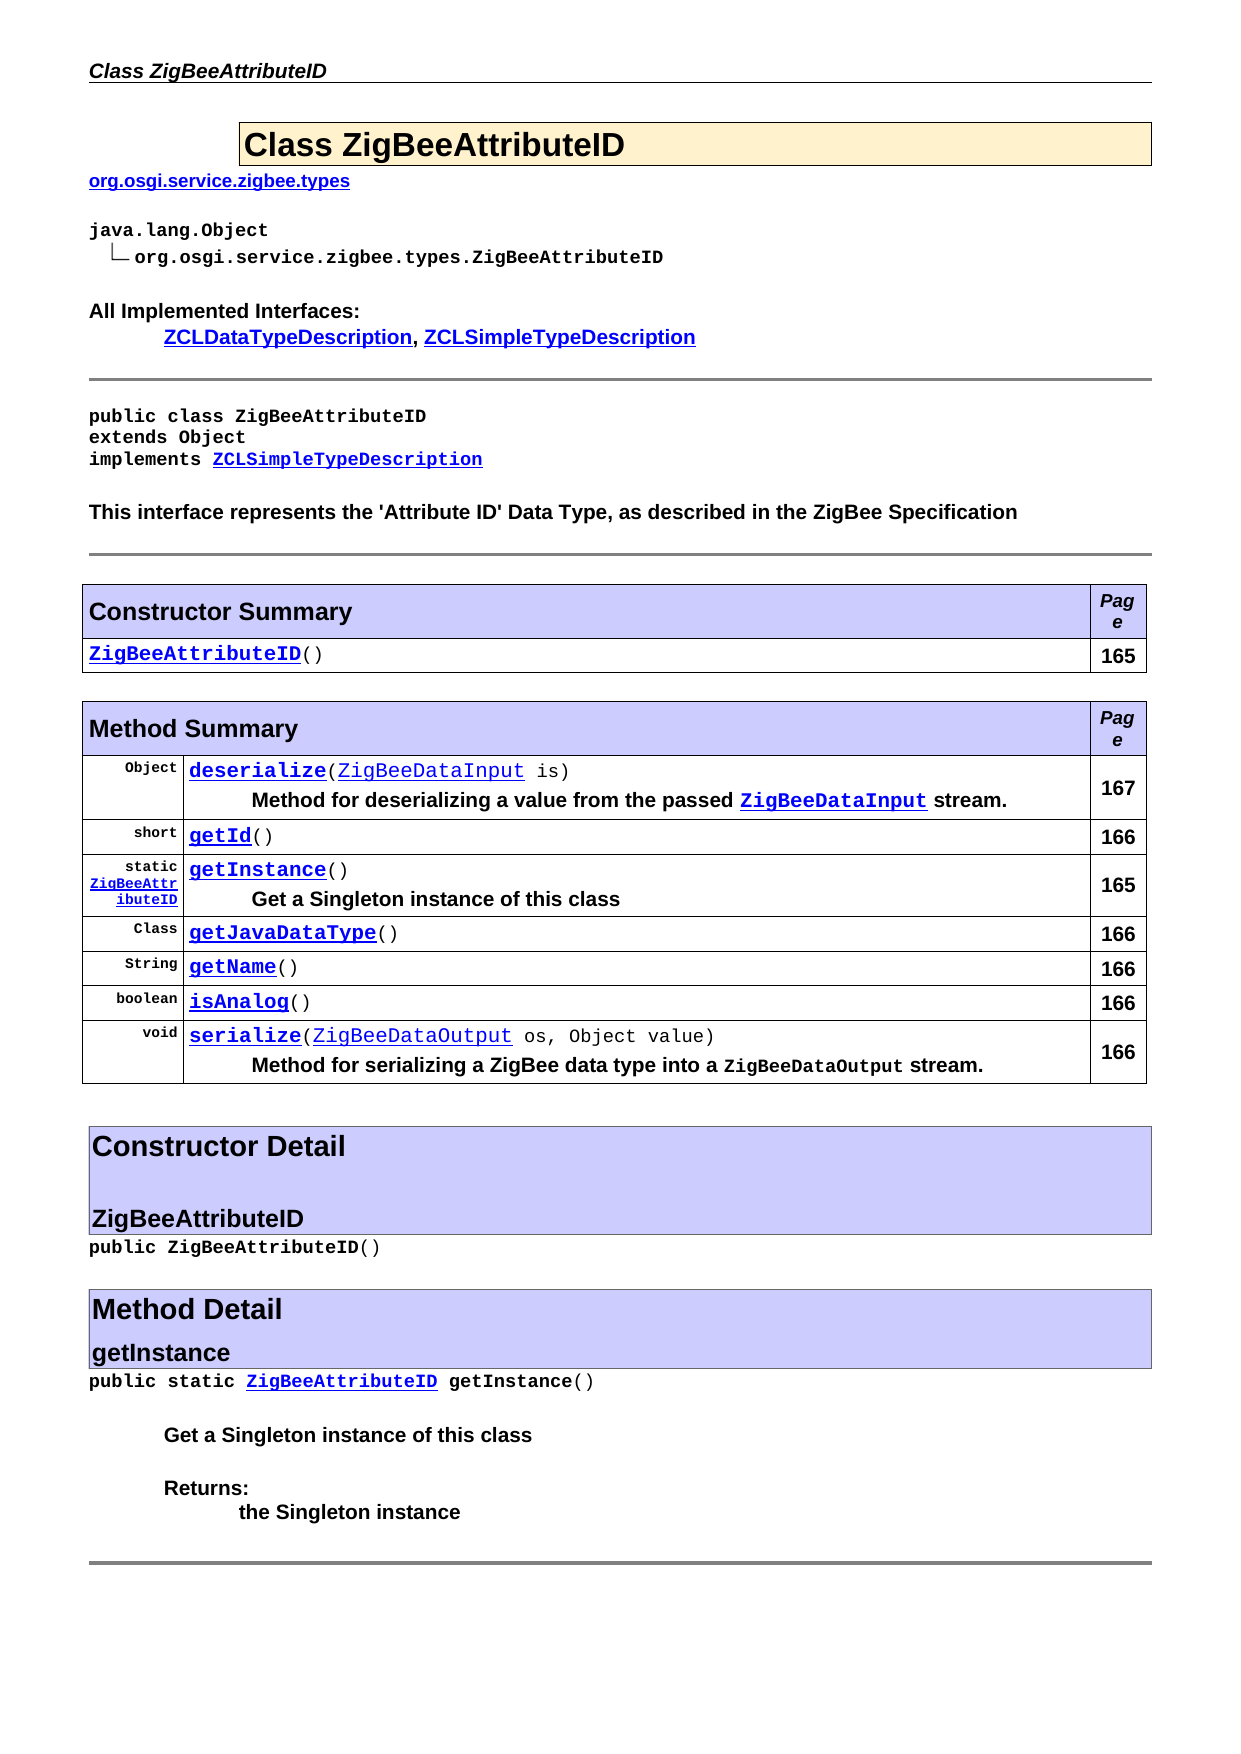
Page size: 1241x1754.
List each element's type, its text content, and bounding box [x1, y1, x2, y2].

subtitle Method Detail [90, 1290, 1151, 1325]
table_cell 166 [1091, 952, 1146, 985]
table_cell getInstance() Get a Singleton instance of this class [184, 855, 1090, 916]
table_cell short [83, 820, 183, 853]
table_header Page [1091, 585, 1146, 638]
text java.lang.Object [88, 221, 1152, 242]
table_cell getJavaDataType() [184, 917, 1090, 951]
subtitle Constructor Detail [90, 1127, 1151, 1162]
text ZCLDataTypeDescription, ZCLSimpleTypeDescription [163, 325, 1152, 349]
text the Singleton instance [238, 1500, 1152, 1524]
table_cell static ZigBeeAttributeID [83, 855, 183, 916]
table_cell Class [83, 917, 183, 951]
table_cell 165 [1091, 855, 1146, 916]
table_cell 166 [1091, 1021, 1146, 1083]
table_cell 167 [1091, 756, 1146, 819]
table_header Page [1091, 702, 1146, 755]
table_cell 166 [1091, 986, 1146, 1020]
subtitle ZigBeeAttributeID [90, 1200, 1151, 1234]
table_header Constructor Summary [83, 585, 1090, 638]
subtitle All Implemented Interfaces: [88, 298, 1152, 322]
table_cell getId() [184, 820, 1090, 853]
table_header Method Summary [83, 702, 1090, 755]
table_cell serialize(ZigBeeDataOutput os, Object value) Method for serializing a ZigBee data type into a ZigBeeDataOutput stream. [184, 1021, 1090, 1083]
table_cell 166 [1091, 820, 1146, 853]
text Get a Singleton instance of this class [163, 1423, 1152, 1447]
text Returns: [163, 1476, 1152, 1500]
text public ZigBeeAttributeID() [88, 1238, 1152, 1259]
text public class ZigBeeAttributeID [88, 407, 1152, 428]
table_cell Object [83, 756, 183, 819]
table_cell getName() [184, 952, 1090, 985]
subtitle getInstance [90, 1334, 1151, 1368]
text extends Object [88, 428, 1152, 449]
table_cell isAnalog() [184, 986, 1090, 1020]
table_cell deserialize(ZigBeeDataInput is) Method for deserializing a value from the passed ZigBeeDataInput stream. [184, 756, 1090, 819]
text This interface represents the 'Attribute ID' Data Type, as described in the ZigBee Specification [88, 500, 1152, 524]
text org.osgi.service.zigbee.types.ZigBeeAttributeID [88, 242, 1152, 269]
table_cell void [83, 1021, 183, 1083]
text public static ZigBeeAttributeID getInstance() [88, 1372, 1152, 1393]
table_cell String [83, 952, 183, 985]
subtitle Class ZigBeeAttributeID [240, 123, 1151, 165]
table_cell 165 [1091, 639, 1146, 672]
text org.osgi.service.zigbee.types [88, 170, 1152, 191]
text implements ZCLSimpleTypeDescription [88, 449, 1152, 471]
table_cell boolean [83, 986, 183, 1020]
table_cell 166 [1091, 917, 1146, 951]
table_cell ZigBeeAttributeID() [83, 639, 1090, 672]
picture [111, 241, 135, 264]
